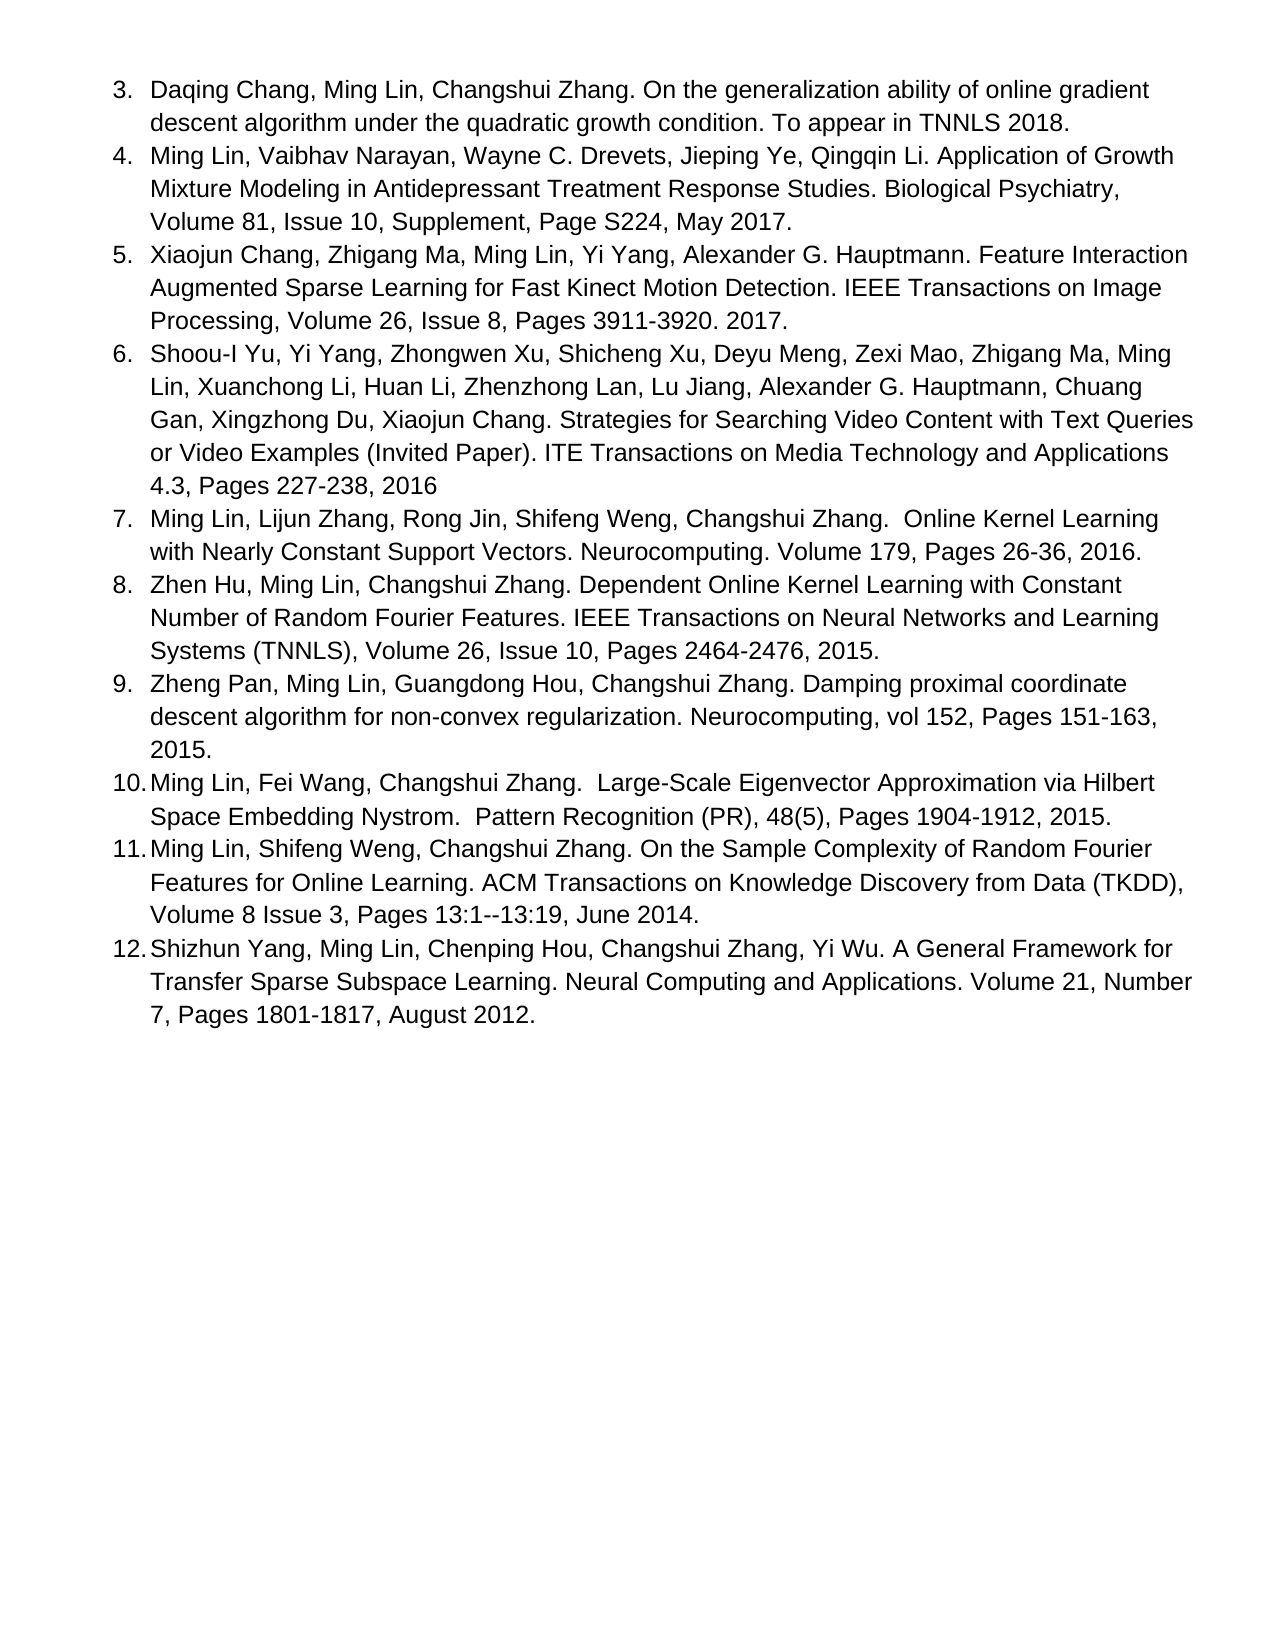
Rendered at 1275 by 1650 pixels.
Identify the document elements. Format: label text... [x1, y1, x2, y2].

list Xiaojun Chang, Zhigang Ma, Ming Lin, Yi Yang, Alexander G. Hauptmann. Feature Interaction Augmented Sparse Learning for Fast Kinect Motion Detection. IEEE Transactions on Image Processing, Volume 26, Issue 8, Pages 3911-3920. 2017. [112, 240, 1200, 335]
list Shizhun Yang, Ming Lin, Chenping Hou, Changshui Zhang, Yi Wu. A General Framework for Transfer Sparse Subspace Learning. Neural Computing and Applications. Volume 21, Number 7, Pages 1801-1817, August 2012. [112, 933, 1200, 1028]
list Zhen Hu, Ming Lin, Changshui Zhang. Dependent Online Kernel Learning with Constant Number of Random Fourier Features. IEEE Transactions on Neural Networks and Learning Systems (TNNLS), Volume 26, Issue 10, Pages 2464-2476, 2015. [112, 570, 1200, 665]
list Zheng Pan, Ming Lin, Guangdong Hou, Changshui Zhang. Damping proximal coordinate descent algorithm for non-convex regularization. Neurocomputing, vol 152, Pages 151-163, 2015. [112, 669, 1200, 764]
list Ming Lin, Fei Wang, Changshui Zhang. Large-Scale Eigenvector Approximation via Hilbert Space Embedding Nystrom. Pattern Recognition (PR), 48(5), Pages 1904-1912, 2015. [112, 768, 1200, 830]
list Daqing Chang, Ming Lin, Changshui Zhang. On the generalization ability of online gradient descent algorithm under the quadratic growth condition. To appear in TNNLS 2018. [112, 75, 1200, 137]
list Shoou-I Yu, Yi Yang, Zhongwen Xu, Shicheng Xu, Deyu Meng, Zexi Mao, Zhigang Ma, Ming Lin, Xuanchong Li, Huan Li, Zhenzhong Lan, Lu Jiang, Alexander G. Hauptmann, Chuang Gan, Xingzhong Du, Xiaojun Chang. Strategies for Searching Video Content with Text Queries or Video Examples (Invited Paper). ITE Transactions on Media Technology and Applications 4.3, Pages 227-238, 2016 [112, 339, 1200, 500]
list Ming Lin, Shifeng Weng, Changshui Zhang. On the Sample Complexity of Random Fourier Features for Online Learning. ACM Transactions on Knowledge Discovery from Data (TKDD), Volume 8 Issue 3, Pages 13:1--13:19, June 2014. [112, 834, 1200, 929]
list Ming Lin, Vaibhav Narayan, Wayne C. Drevets, Jieping Ye, Qingqin Li. Application of Growth Mixture Modeling in Antidepressant Treatment Response Studies. Biological Psychiatry, Volume 81, Issue 10, Supplement, Page S224, May 2017. [112, 141, 1200, 236]
list Ming Lin, Lijun Zhang, Rong Jin, Shifeng Weng, Changshui Zhang. Online Kernel Learning with Nearly Constant Support Vectors. Neurocomputing. Volume 179, Pages 26-36, 2016. [112, 504, 1200, 566]
